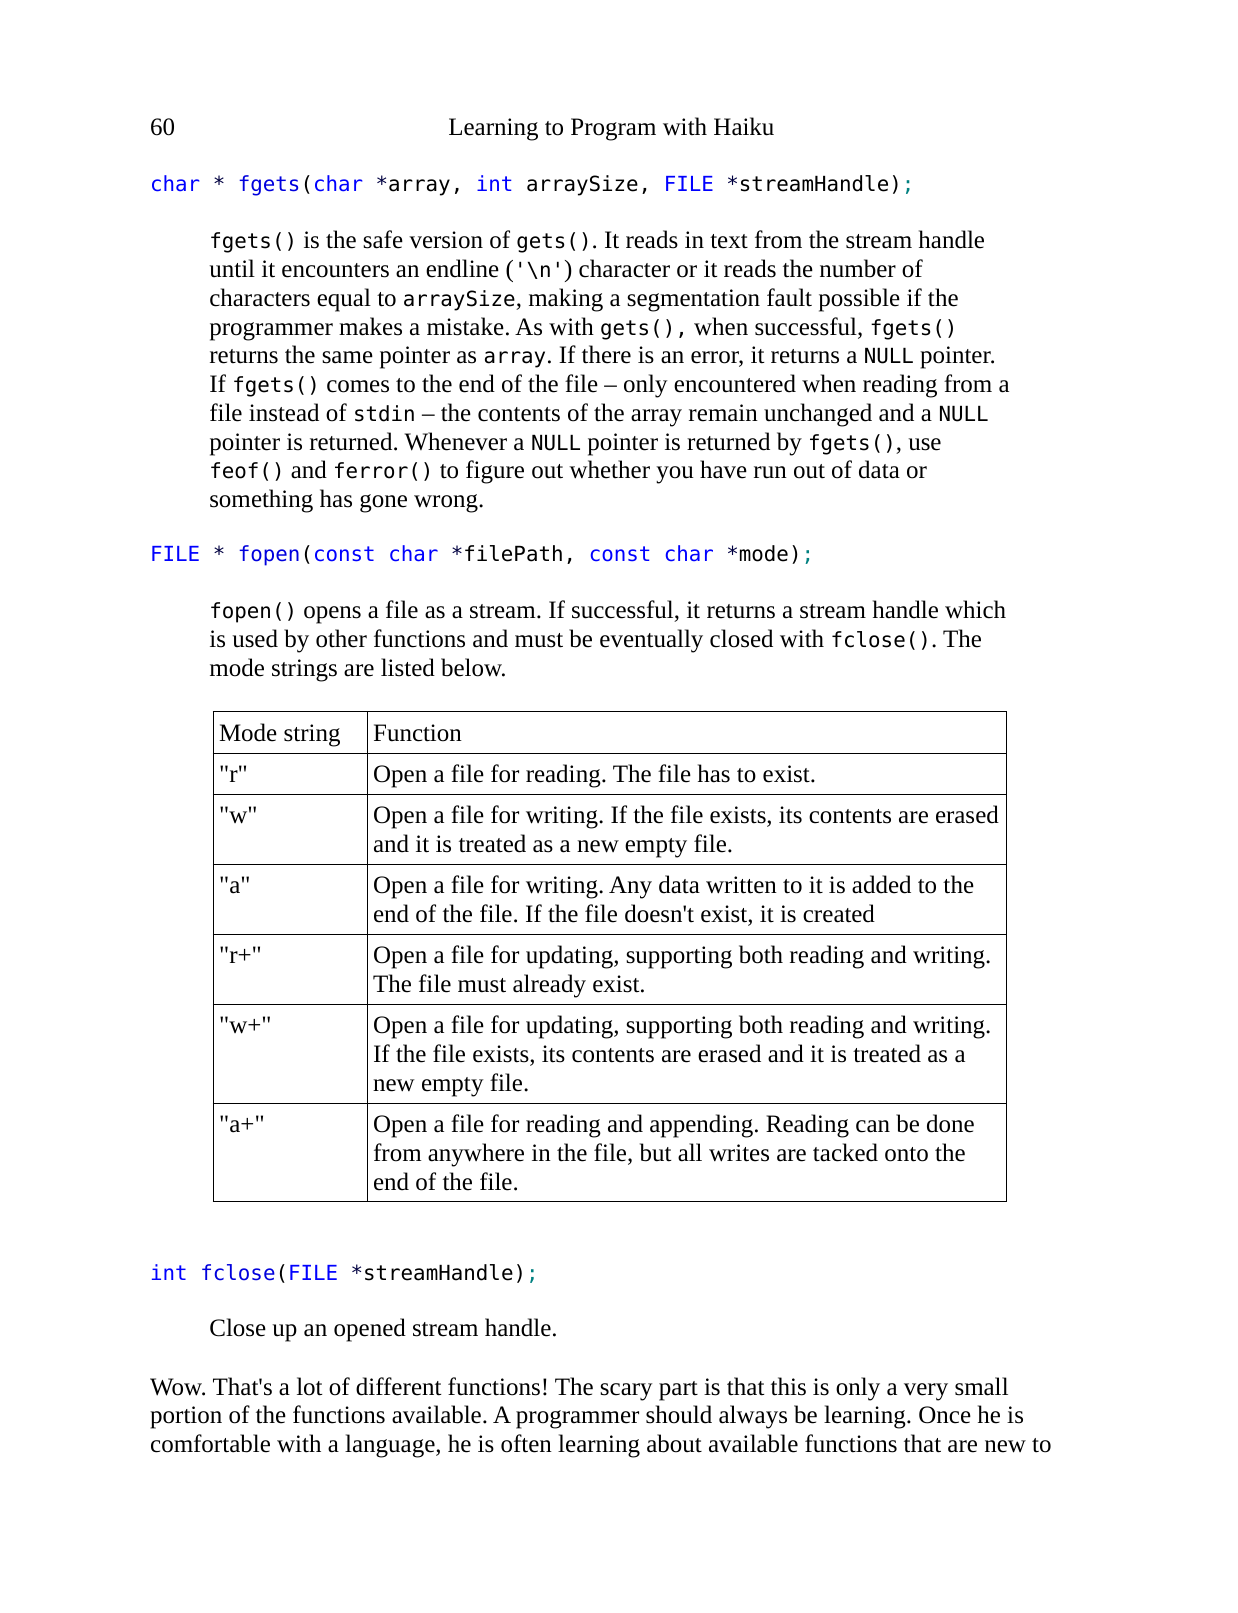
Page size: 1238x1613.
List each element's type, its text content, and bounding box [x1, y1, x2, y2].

table_cell "a+" [214, 1104, 367, 1201]
table_cell "a" [214, 865, 367, 934]
text FILE * fopen(const char *filePath, const char *mode); [150, 542, 1072, 567]
text fgets() is the safe version of gets(). It reads in text from the stream handle until it encounters an endline ('\n') character or it reads the number of characters equal to arraySize, making a segmentation fault possible if the programmer makes a mistake. As with gets(), when successful, fgets() returns the same pointer as array. If there is an error, it returns a NULL pointer. If fgets() comes to the end of the file – only encountered when reading from a file instead of stdin – the contents of the array remain unchanged and a NULL pointer is returned. Whenever a NULL pointer is returned by fgets(), use feof() and ferror() to figure out whether you have run out of data or something has gone wrong. [209, 226, 1013, 513]
text Close up an opened stream handle. [209, 1313, 1013, 1342]
table_cell Open a file for writing. If the file exists, its contents are erased and it is treated as a new empty file. [368, 795, 1006, 864]
table_cell Open a file for reading and appending. Reading can be done from anywhere in the file, but all writes are tacked onto the end of the file. [368, 1104, 1006, 1201]
table_cell "w" [214, 795, 367, 864]
table_cell "r" [214, 754, 367, 794]
text int fclose(FILE *streamHandle); [150, 1261, 1072, 1285]
table_cell "r+" [214, 935, 367, 1004]
table_header Mode string [214, 712, 367, 752]
table_cell Open a file for writing. Any data written to it is added to the end of the file. If the file doesn't exist, it is created [368, 865, 1006, 934]
table_cell Open a file for updating, supporting both reading and writing. If the file exists, its contents are erased and it is treated as a new empty file. [368, 1005, 1006, 1102]
table_cell Open a file for reading. The file has to exist. [368, 754, 1006, 794]
table_cell "w+" [214, 1005, 367, 1102]
table_cell Open a file for updating, supporting both reading and writing. The file must already exist. [368, 935, 1006, 1004]
text char * fgets(char *array, int arraySize, FILE *streamHandle); [150, 172, 1072, 197]
table_header Function [368, 712, 1006, 752]
text fopen() opens a file as a stream. If successful, it returns a stream handle which is used by other functions and must be eventually closed with fclose(). The mode strings are listed below. [209, 596, 1013, 682]
text Wow. That's a lot of different functions! The scary part is that this is only a very small portion of the functions available. A programmer should always be learning. Once he is comfortable with a language, he is often learning about available functions that are new to [150, 1372, 1072, 1458]
